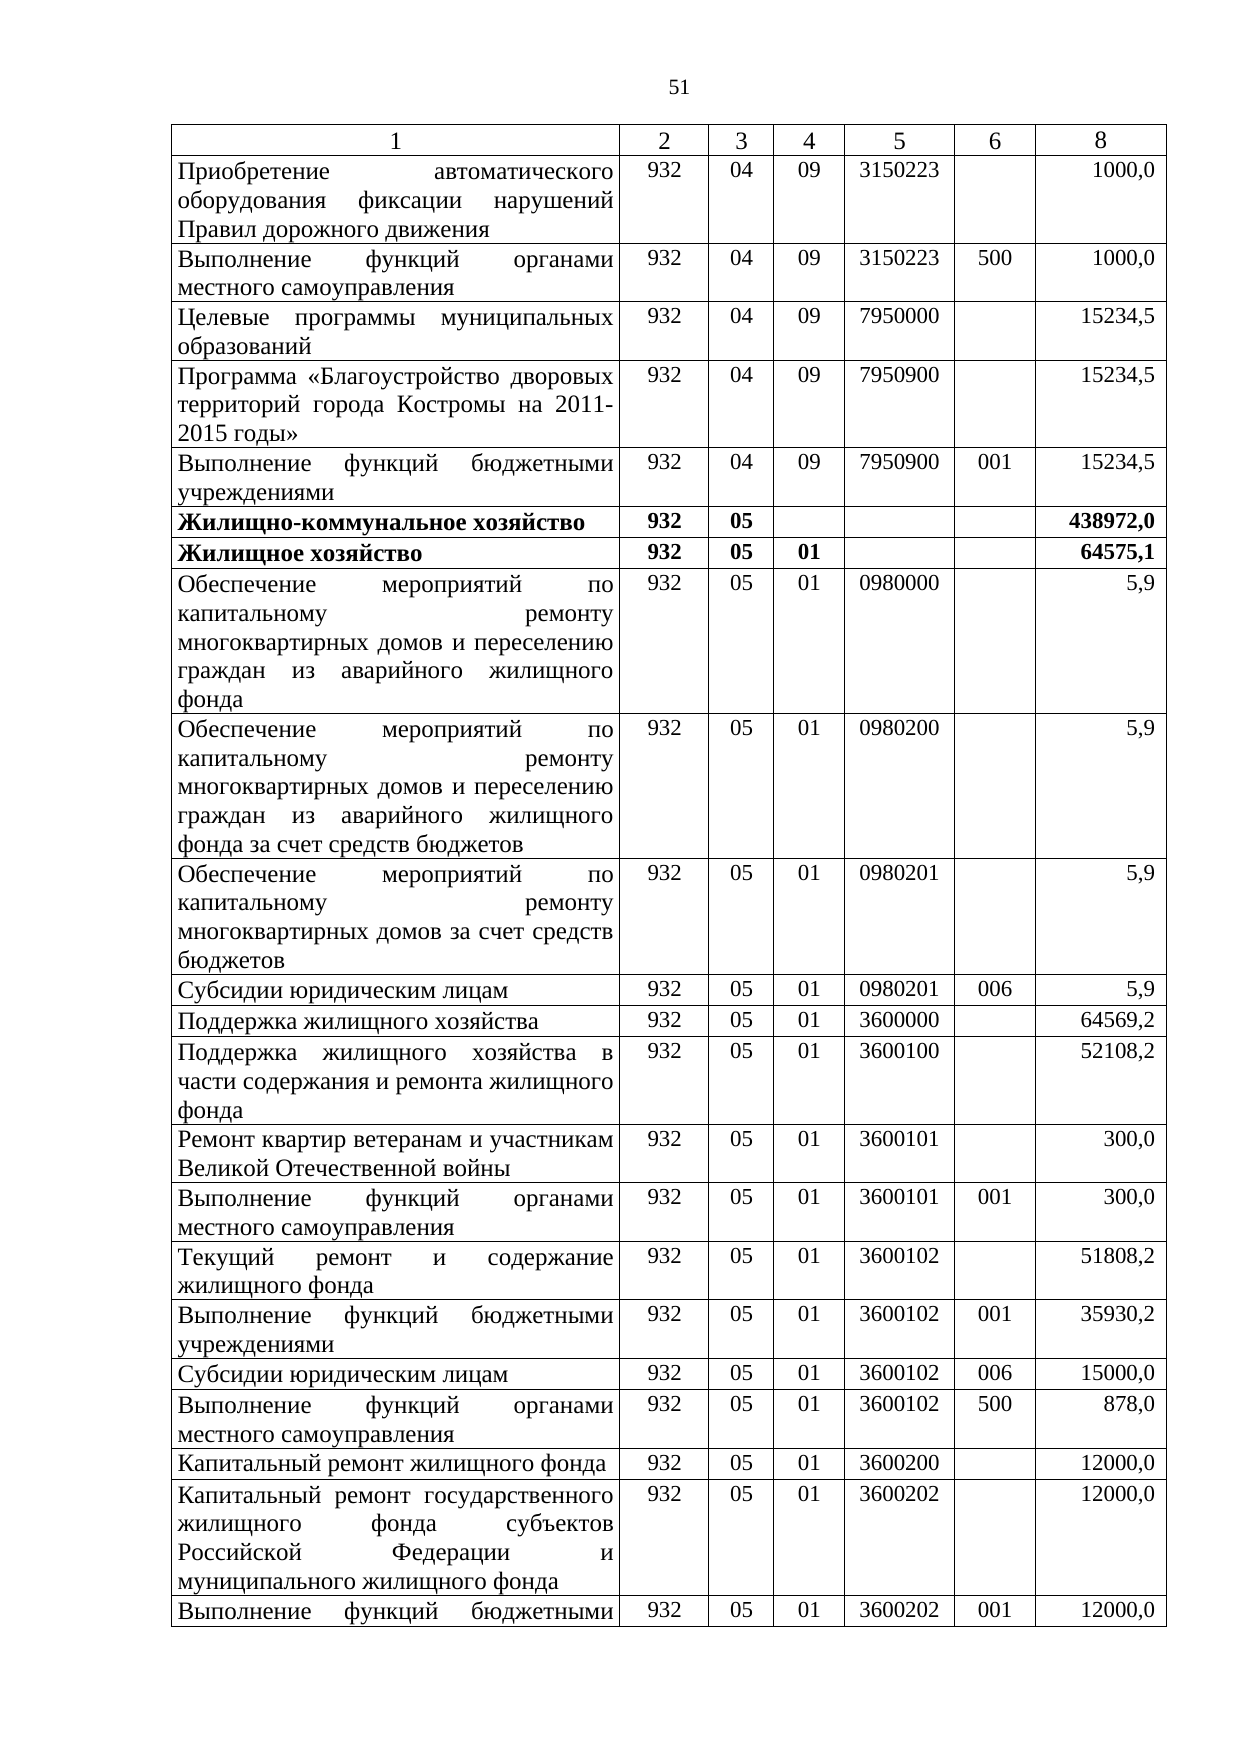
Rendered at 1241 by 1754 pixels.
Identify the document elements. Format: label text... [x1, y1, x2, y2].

table_cell 04 [709, 302, 773, 360]
table_cell Поддержка жилищного хозяйства в части содержания и ремонта жилищного фонда [172, 1037, 619, 1123]
table_cell [955, 1006, 1035, 1036]
table_cell 05 [709, 714, 773, 858]
table_cell 932 [620, 859, 708, 974]
table_cell Выполнение функций бюджетными учреждениями [172, 1300, 619, 1358]
table_cell 05 [709, 1359, 773, 1389]
table_cell 12000,0 [1036, 1596, 1166, 1626]
table_cell Выполнение функций органами местного самоуправления [172, 1390, 619, 1447]
table_cell Обеспечение мероприятий по капитальному ремонту многоквартирных домов и переселению граждан из аварийного жилищного фонда [172, 569, 619, 713]
table_header 4 [774, 125, 844, 155]
table_cell 932 [620, 538, 708, 568]
table_cell 3600101 [845, 1125, 954, 1182]
table_cell [1167, 1124, 1209, 1182]
table_cell Программа «Благоустройство дворовых территорий города Костромы на 2011-2015 годы» [172, 361, 619, 447]
table_cell [955, 507, 1035, 537]
table_cell Субсидии юридическим лицам [172, 975, 619, 1005]
table_cell 01 [774, 1300, 844, 1358]
table_cell 006 [955, 975, 1035, 1005]
table_cell 932 [620, 448, 708, 506]
table_cell [955, 302, 1035, 360]
table_cell 932 [620, 156, 708, 243]
table_cell 5,9 [1036, 714, 1166, 858]
table_cell Жилищно-коммунальное хозяйство [172, 507, 619, 537]
table_cell 15234,5 [1036, 361, 1166, 447]
table_cell [955, 859, 1035, 974]
table_cell 64569,2 [1036, 1006, 1166, 1036]
table_cell 001 [955, 448, 1035, 506]
table_cell [1167, 155, 1209, 243]
table_cell 932 [620, 1359, 708, 1389]
table_cell 932 [620, 1242, 708, 1299]
table_cell 04 [709, 448, 773, 506]
table_cell 3150223 [845, 244, 954, 301]
table_cell 01 [774, 975, 844, 1005]
table_cell [845, 538, 954, 568]
table_header 1 [172, 125, 619, 155]
table_cell [1167, 1299, 1209, 1358]
table_cell 300,0 [1036, 1125, 1166, 1182]
table_cell [1167, 301, 1209, 360]
table_cell Текущий ремонт и содержание жилищного фонда [172, 1242, 619, 1299]
table_cell [1167, 1005, 1209, 1036]
table_cell 3600101 [845, 1183, 954, 1241]
table_cell 5,9 [1036, 569, 1166, 713]
table_cell [955, 1037, 1035, 1123]
table_cell 932 [620, 361, 708, 447]
table_cell Поддержка жилищного хозяйства [172, 1006, 619, 1036]
table_cell 01 [774, 1006, 844, 1036]
table_cell 932 [620, 244, 708, 301]
table_cell Приобретение автоматического оборудования фиксации нарушений Правил дорожного движения [172, 156, 619, 243]
table_cell [955, 1125, 1035, 1182]
table_cell 3600102 [845, 1300, 954, 1358]
table_cell 5,9 [1036, 975, 1166, 1005]
table_cell 04 [709, 244, 773, 301]
table_cell [1167, 1182, 1209, 1241]
table_cell 05 [709, 1125, 773, 1182]
table_cell 12000,0 [1036, 1480, 1166, 1595]
table_cell Выполнение функций бюджетными [172, 1596, 619, 1626]
table_cell [955, 569, 1035, 713]
table_cell 3600200 [845, 1449, 954, 1479]
table_cell 3600102 [845, 1242, 954, 1299]
table_cell 05 [709, 1037, 773, 1123]
table_cell 05 [709, 569, 773, 713]
table_cell 932 [620, 1449, 708, 1479]
table_cell 438972,0 [1036, 507, 1166, 537]
table_cell 932 [620, 1480, 708, 1595]
table_cell [1167, 243, 1209, 301]
table_cell 05 [709, 859, 773, 974]
table_header 8 [1036, 125, 1166, 155]
table_cell 1000,0 [1036, 244, 1166, 301]
table_cell 932 [620, 507, 708, 537]
table_cell 7950900 [845, 361, 954, 447]
table_cell [955, 361, 1035, 447]
table_cell Обеспечение мероприятий по капитальному ремонту многоквартирных домов за счет средств бюджетов [172, 859, 619, 974]
table_cell [1167, 1479, 1209, 1595]
table_cell [955, 538, 1035, 568]
table_header 2 [620, 125, 708, 155]
table_cell 932 [620, 569, 708, 713]
table_cell 0980000 [845, 569, 954, 713]
table_cell 05 [709, 1006, 773, 1036]
table_cell 05 [709, 1596, 773, 1626]
table_cell 006 [955, 1359, 1035, 1389]
table_cell 64575,1 [1036, 538, 1166, 568]
table_cell 001 [955, 1183, 1035, 1241]
table_cell 932 [620, 1596, 708, 1626]
table_cell 01 [774, 1037, 844, 1123]
table_cell [1167, 537, 1209, 568]
table_cell 3150223 [845, 156, 954, 243]
table_cell 7950000 [845, 302, 954, 360]
table_cell 0980201 [845, 859, 954, 974]
table_cell 01 [774, 1596, 844, 1626]
table_cell 932 [620, 1125, 708, 1182]
table_cell 52108,2 [1036, 1037, 1166, 1123]
table_cell 09 [774, 302, 844, 360]
table_cell Выполнение функций бюджетными учреждениями [172, 448, 619, 506]
table_cell 3600000 [845, 1006, 954, 1036]
table_cell 001 [955, 1596, 1035, 1626]
table_cell [955, 1480, 1035, 1595]
table_cell 7950900 [845, 448, 954, 506]
table_cell 05 [709, 538, 773, 568]
table_cell [955, 156, 1035, 243]
table_cell 15000,0 [1036, 1359, 1166, 1389]
table_cell Капитальный ремонт жилищного фонда [172, 1449, 619, 1479]
table_cell [1167, 1448, 1209, 1479]
table_cell 0980200 [845, 714, 954, 858]
table_cell 51808,2 [1036, 1242, 1166, 1299]
table_cell [1167, 568, 1209, 713]
table_cell 1000,0 [1036, 156, 1166, 243]
table_cell 932 [620, 1390, 708, 1447]
table_cell 01 [774, 1125, 844, 1182]
table_cell 12000,0 [1036, 1449, 1166, 1479]
table_cell 01 [774, 1183, 844, 1241]
table_cell [1167, 447, 1209, 506]
table_cell Выполнение функций органами местного самоуправления [172, 244, 619, 301]
table_header [1167, 124, 1209, 155]
table_cell Выполнение функций органами местного самоуправления [172, 1183, 619, 1241]
table_cell 15234,5 [1036, 448, 1166, 506]
table_cell [955, 1242, 1035, 1299]
table_cell [955, 714, 1035, 858]
table_cell [774, 507, 844, 537]
table_cell 932 [620, 1183, 708, 1241]
table_cell Ремонт квартир ветеранам и участникам Великой Отечественной войны [172, 1125, 619, 1182]
table_cell Целевые программы муниципальных образований [172, 302, 619, 360]
table_cell 09 [774, 361, 844, 447]
table_cell [1167, 506, 1209, 537]
table_cell 3600100 [845, 1037, 954, 1123]
table_cell Жилищное хозяйство [172, 538, 619, 568]
table_cell 05 [709, 1300, 773, 1358]
table_cell 15234,5 [1036, 302, 1166, 360]
table_cell 01 [774, 1359, 844, 1389]
table_cell 05 [709, 1390, 773, 1447]
table_cell 3600102 [845, 1359, 954, 1389]
table_cell [845, 507, 954, 537]
table_header 6 [955, 125, 1035, 155]
table_cell 05 [709, 507, 773, 537]
table_cell 3600202 [845, 1480, 954, 1595]
table_cell 932 [620, 1006, 708, 1036]
table_cell 01 [774, 538, 844, 568]
table_cell 05 [709, 1183, 773, 1241]
table_cell 932 [620, 302, 708, 360]
table_cell 09 [774, 156, 844, 243]
table_cell 01 [774, 859, 844, 974]
table_cell 01 [774, 714, 844, 858]
table_cell 05 [709, 975, 773, 1005]
table_cell [1167, 713, 1209, 858]
table_header 5 [845, 125, 954, 155]
table_cell [1167, 1036, 1209, 1123]
table_cell 35930,2 [1036, 1300, 1166, 1358]
table_header 3 [709, 125, 773, 155]
table_cell Обеспечение мероприятий по капитальному ремонту многоквартирных домов и переселению граждан из аварийного жилищного фонда за счет средств бюджетов [172, 714, 619, 858]
table_cell 0980201 [845, 975, 954, 1005]
table_cell Субсидии юридическим лицам [172, 1359, 619, 1389]
table_cell 5,9 [1036, 859, 1166, 974]
table_cell 932 [620, 1300, 708, 1358]
table_cell 932 [620, 1037, 708, 1123]
table_cell [1167, 1389, 1209, 1447]
table_cell 01 [774, 1480, 844, 1595]
table_cell 3600202 [845, 1596, 954, 1626]
table_cell 932 [620, 714, 708, 858]
table_cell 01 [774, 1242, 844, 1299]
table_cell 500 [955, 244, 1035, 301]
table_cell [1167, 1595, 1209, 1626]
table_cell 05 [709, 1480, 773, 1595]
table_cell 05 [709, 1242, 773, 1299]
table_cell 500 [955, 1390, 1035, 1447]
table_cell [1167, 1358, 1209, 1389]
table_cell 01 [774, 569, 844, 713]
table_cell 04 [709, 156, 773, 243]
table_cell 300,0 [1036, 1183, 1166, 1241]
table_cell 05 [709, 1449, 773, 1479]
table_cell 09 [774, 244, 844, 301]
table_cell 01 [774, 1449, 844, 1479]
table_cell [1167, 360, 1209, 447]
table_cell 04 [709, 361, 773, 447]
table_cell 932 [620, 975, 708, 1005]
table_cell Капитальный ремонт государственного жилищного фонда субъектов Российской Федерации и муниципального жилищного фонда [172, 1480, 619, 1595]
table_cell [1167, 858, 1209, 974]
table_cell [1167, 1241, 1209, 1299]
table_cell 001 [955, 1300, 1035, 1358]
table_cell 3600102 [845, 1390, 954, 1447]
table_cell [1167, 974, 1209, 1005]
table_cell 878,0 [1036, 1390, 1166, 1447]
table_cell 09 [774, 448, 844, 506]
table_cell 01 [774, 1390, 844, 1447]
table_cell [955, 1449, 1035, 1479]
